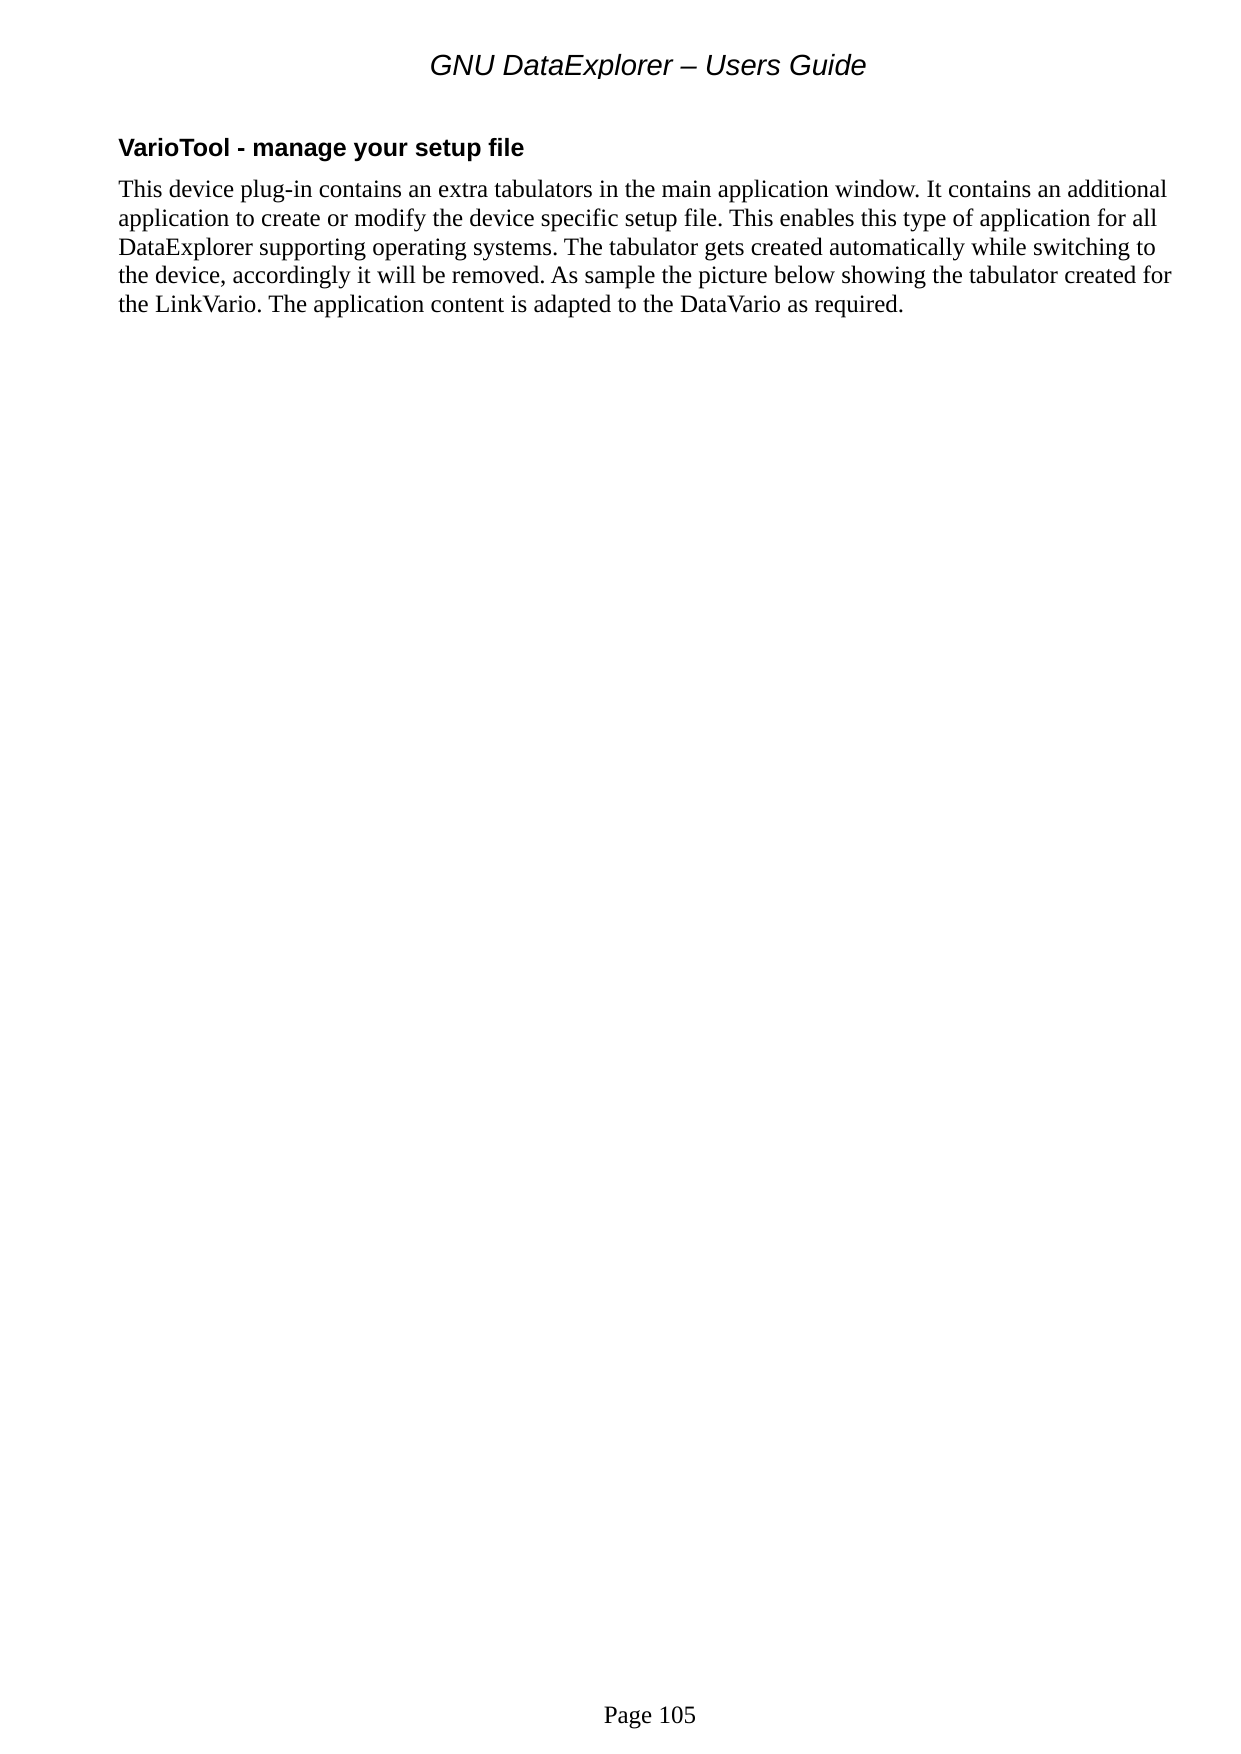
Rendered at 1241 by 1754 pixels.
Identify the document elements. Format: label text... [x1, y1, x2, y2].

text This device plug-in contains an extra tabulators in the main application window. It contains an additional application to create or modify the device specific setup file. This enables this type of application for all DataExplorer supporting operating systems. The tabulator gets created automatically while switching to the device, accordingly it will be removed. As sample the picture below showing the tabulator created for the LinkVario. The application content is adapted to the DataVario as required. [118, 174, 1181, 318]
subtitle VarioTool - manage your setup file [118, 133, 1181, 162]
